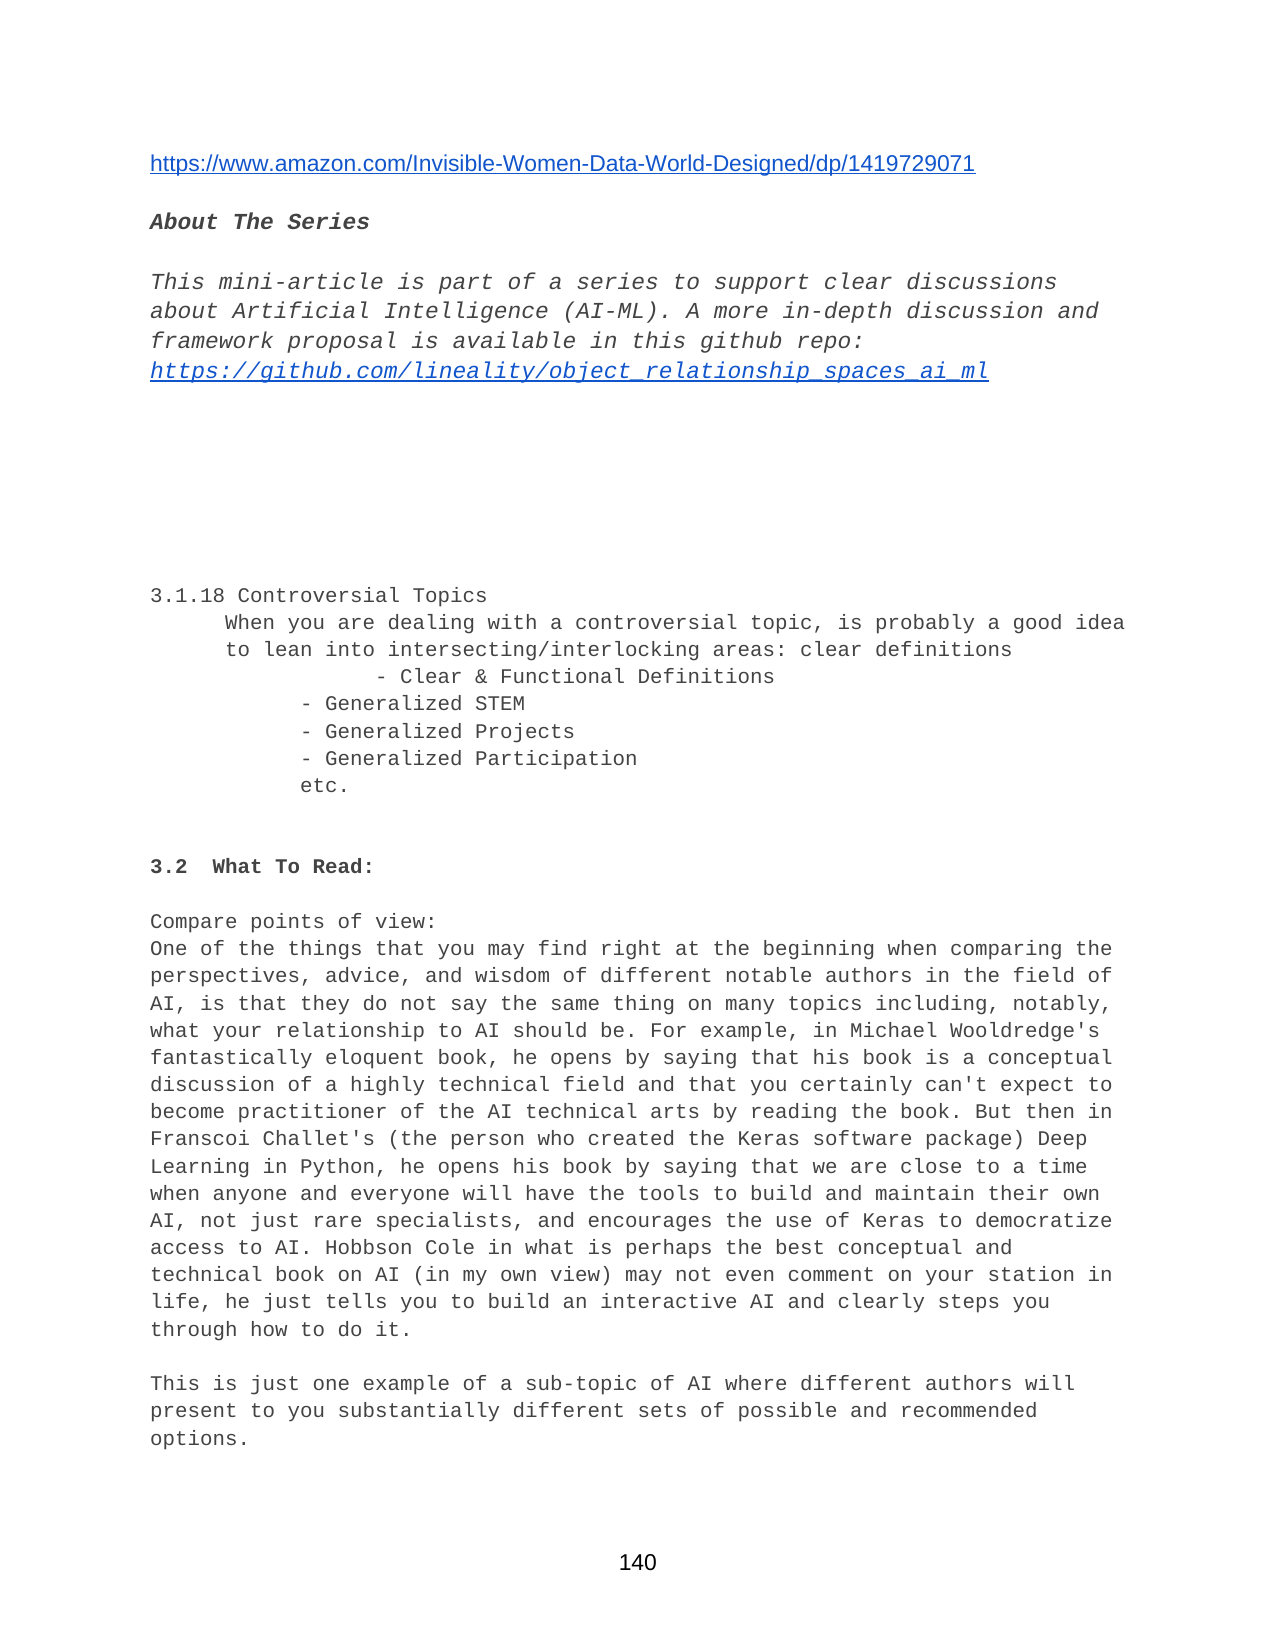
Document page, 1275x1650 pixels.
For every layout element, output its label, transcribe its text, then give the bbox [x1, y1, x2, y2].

text - Generalized Participation [150, 748, 1125, 771]
text - Clear & Functional Definitions [150, 666, 1125, 690]
text When you are dealing with a controversial topic, is probably a good idea to lean into intersecting/interlocking areas: clear definitions [225, 612, 1125, 663]
text https://www.amazon.com/Invisible-Women-Data-World-Designed/dp/1419729071 [150, 150, 1125, 176]
text 3.2 What To Read: [150, 857, 1125, 880]
text 3.1.18 Controversial Topics [150, 585, 1125, 608]
text https://github.com/lineality/object_relationship_spaces_ai_ml [150, 359, 1125, 385]
text About The Series [150, 210, 1125, 236]
text etc. [150, 775, 1125, 799]
text One of the things that you may find right at the beginning when comparing the perspectives, advice, and wisdom of different notable authors in the field of AI, is that they do not say the same thing on many topics including, notably, what your relationship to AI should be. For example, in Michael Wooldredge's fantastically eloquent book, he opens by saying that his book is a conceptual discussion of a highly technical field and that you certainly can't expect to become practitioner of the AI technical arts by reading the book. But then in Franscoi Challet's (the person who created the Keras software package) Deep Learning in Python, he opens his book by saying that we are close to a time when anyone and everyone will have the tools to build and maintain their own AI, not just rare specialists, and encourages the use of Keras to democratize access to AI. Hobbson Cole in what is perhaps the best conceptual and technical book on AI (in my own view) may not even comment on your station in life, he just tells you to build an interactive AI and clearly steps you through how to do it. [150, 938, 1125, 1342]
text Compare points of view: [150, 911, 1125, 934]
text This is just one example of a sub-topic of AI where different authors will present to you substantially different sets of possible and recommended options. [150, 1373, 1125, 1451]
text - Generalized Projects [150, 721, 1125, 744]
text - Generalized STEM [150, 693, 1125, 717]
text This mini-article is part of a series to support clear discussions about Artificial Intelligence (AI-ML). A more in-depth discussion and framework proposal is available in this github repo: [150, 270, 1125, 356]
